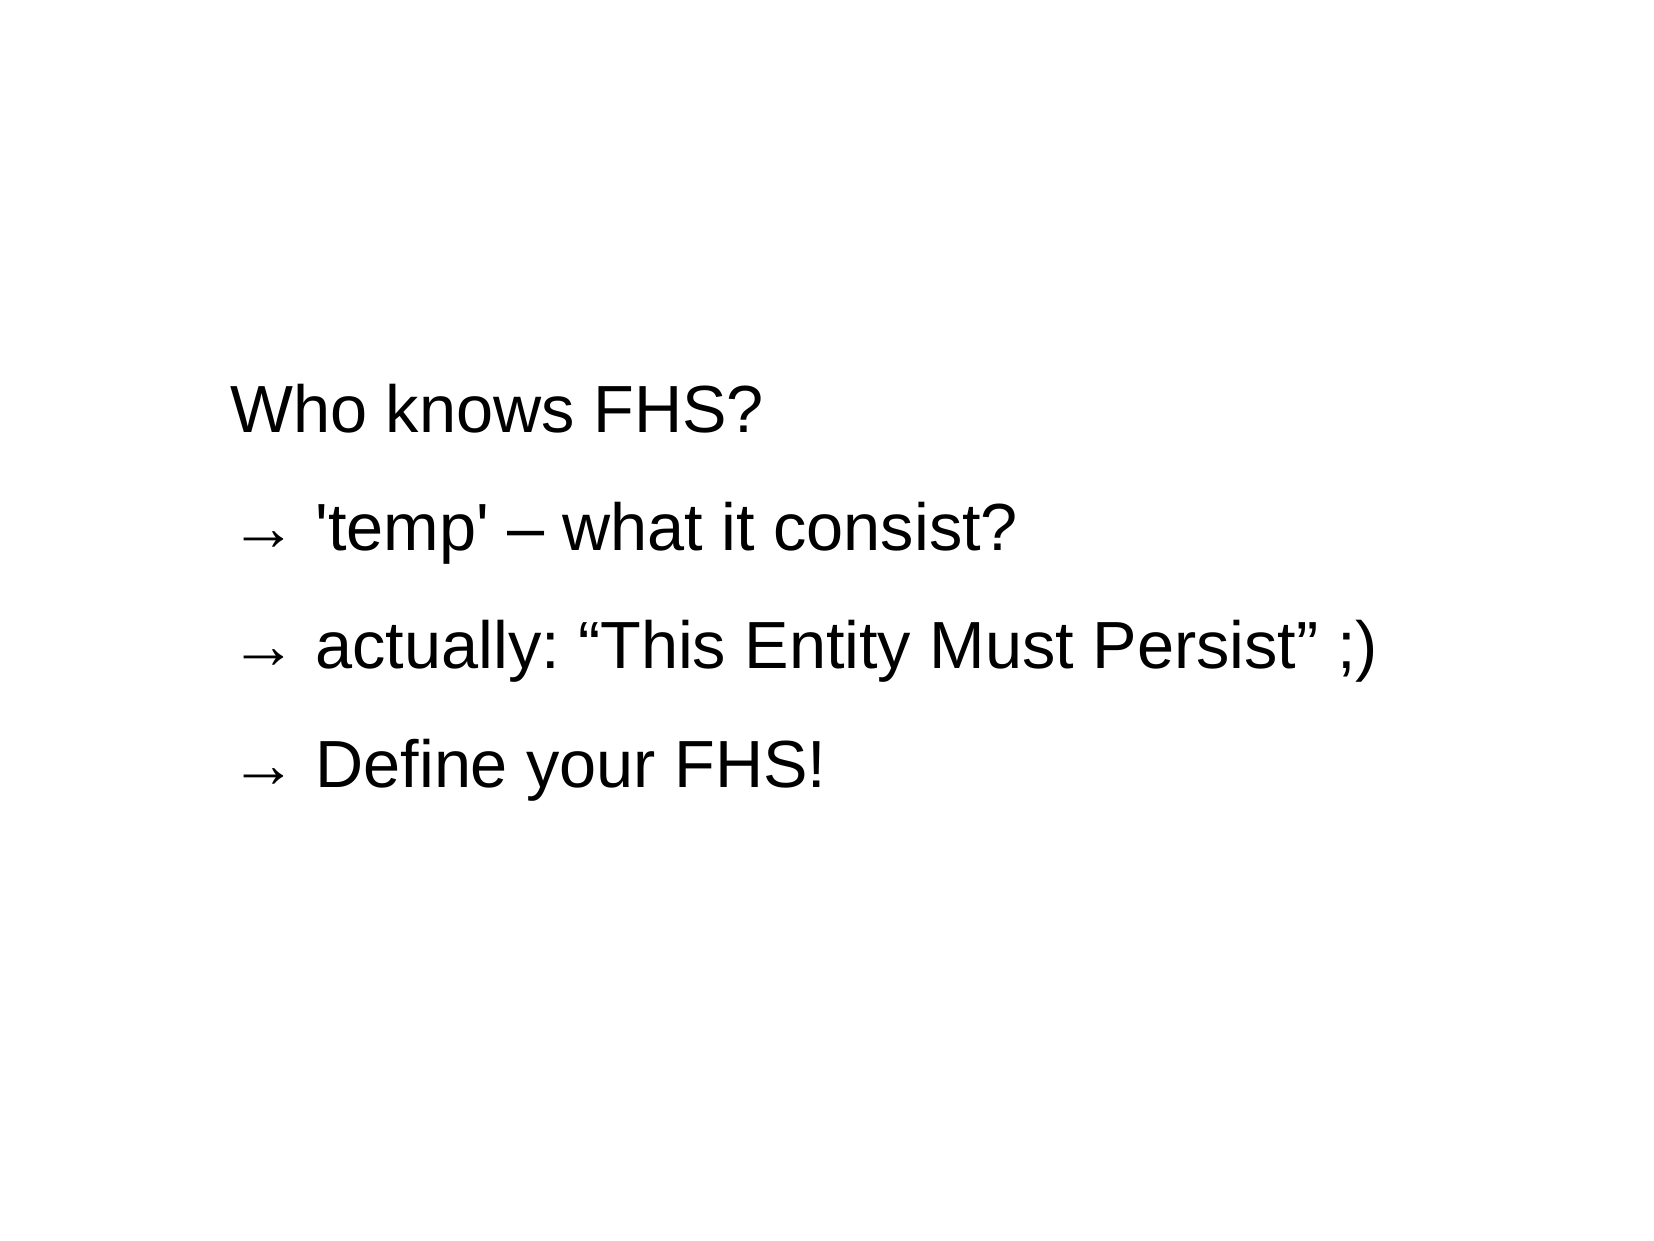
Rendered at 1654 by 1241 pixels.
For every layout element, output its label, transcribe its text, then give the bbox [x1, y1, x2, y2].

text_box Who knows FHS? → 'temp' – what it consist? → actually: “This Entity Must Persist” ;) → Define your FHS! [215, 327, 1654, 958]
